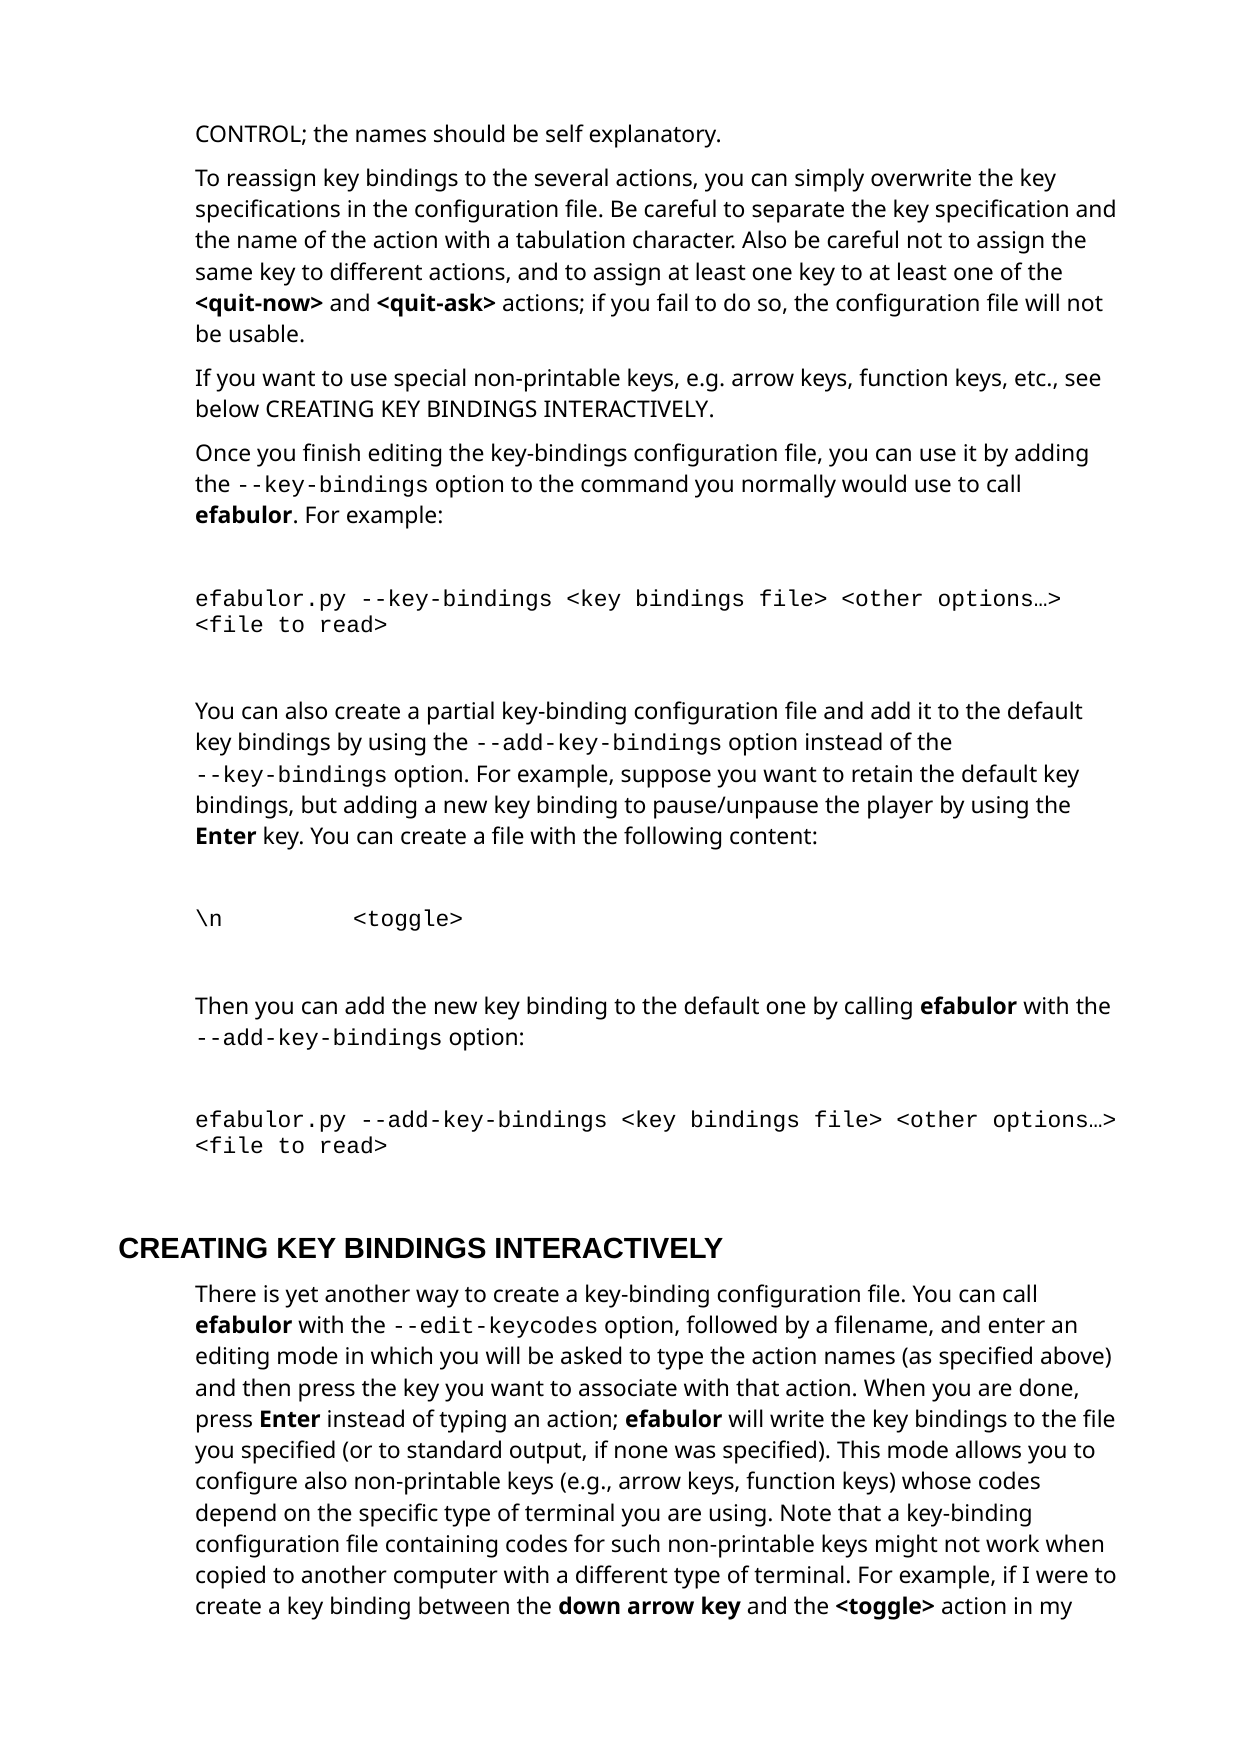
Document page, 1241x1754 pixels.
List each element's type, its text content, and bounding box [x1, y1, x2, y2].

text You can also create a partial key‑binding configuration file and add it to the default key bindings by using the ‑‑add‑key‑bindings option instead of the ‑‑key‑bindings option. For example, suppose you want to retain the default key bindings, but adding a new key binding to pause/unpause the player by using the Enter key. You can create a file with the following content: [195, 695, 1122, 852]
text \n <toggle> [195, 908, 1122, 934]
text efabulor.py ‑‑add-key‑bindings <key bindings file> <other options…> <file to read> [195, 1109, 1122, 1161]
text Once you finish editing the key‑bindings configuration file, you can use it by adding the ‑‑key‑bindings option to the command you normally would use to call efabulor. For example: [195, 437, 1122, 531]
text If you want to use special non‑printable keys, e.g. arrow keys, function keys, etc., see below CREATING KEY BINDINGS INTERACTIVELY. [195, 362, 1122, 424]
text There is yet another way to create a key‑binding configuration file. You can call efabulor with the ‑‑edit-keycodes option, followed by a filename, and enter an editing mode in which you will be asked to type the action names (as specified above) and then press the key you want to associate with that action. When you are done, press Enter instead of typing an action; efabulor will write the key bindings to the file you specified (or to standard output, if none was specified). This mode allows you to configure also non‑printable keys (e.g., arrow keys, function keys) whose codes depend on the specific type of terminal you are using. Note that a key‑binding configuration file containing codes for such non‑printable keys might not work when copied to another computer with a different type of terminal. For example, if I were to create a key binding between the down arrow key and the <toggle> action in my [195, 1278, 1122, 1621]
text efabulor.py ‑‑key‑bindings <key bindings file> <other options…> <file to read> [195, 587, 1122, 639]
subtitle CREATING KEY BINDINGS INTERACTIVELY [118, 1232, 1122, 1265]
text CONTROL; the names should be self explanatory. [195, 118, 1122, 149]
text To reassign key bindings to the several actions, you can simply overwrite the key specifications in the configuration file. Be careful to separate the key specification and the name of the action with a tabulation character. Also be careful not to assign the same key to different actions, and to assign at least one key to at least one of the <quit‑now> and <quit‑ask> actions; if you fail to do so, the configuration file will not be usable. [195, 162, 1122, 349]
text Then you can add the new key binding to the default one by calling efabulor with the ‑‑add-key‑bindings option: [195, 990, 1122, 1053]
